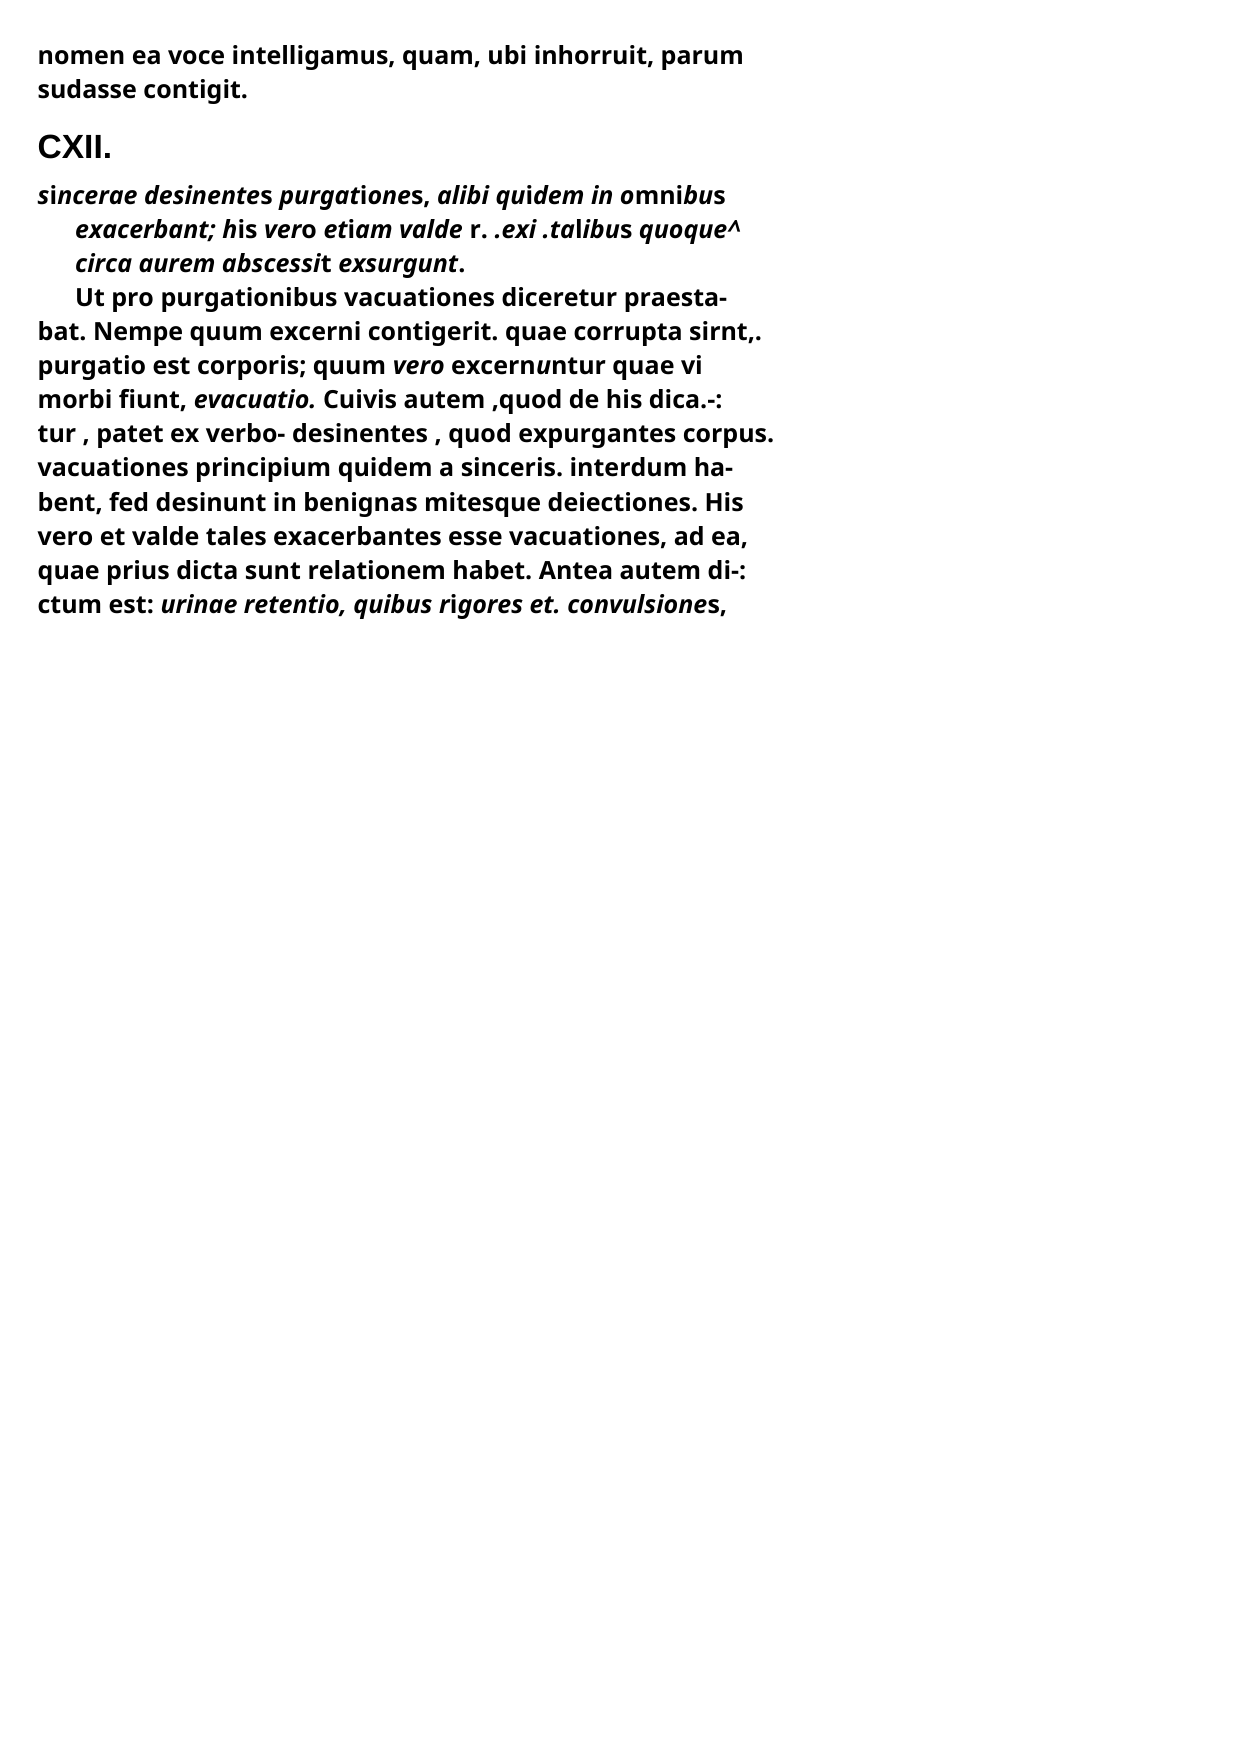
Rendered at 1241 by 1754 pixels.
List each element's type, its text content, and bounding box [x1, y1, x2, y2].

text nomen ea voce intelligamus, quam, ubi inhorruit, parum sudasse contigit. [37, 37, 1203, 106]
text sincerae desinentes purgationes, alibi quidem in omnibus exacerbant; his vero etiam valde r. .exi .talibus quoque^ circa aurem abscessit exsurgunt. [37, 178, 1203, 280]
text Ut pro purgationibus vacuationes diceretur praesta- bat. Nempe quum excerni contigerit. quae corrupta sirnt,. purgatio est corporis; quum vero excernuntur quae vi morbi fiunt, evacuatio. Cuivis autem ,quod de his dica.-: tur , patet ex verbo- desinentes , quod expurgantes corpus. vacuationes principium quidem a sinceris. interdum ha- bent, fed desinunt in benignas mitesque deiectiones. His vero et valde tales exacerbantes esse vacuationes, ad ea, quae prius dicta sunt relationem habet. Antea autem di-: ctum est: urinae retentio, quibus rigores et. convulsiones, [37, 280, 1203, 620]
subtitle CXII. [37, 126, 1203, 165]
